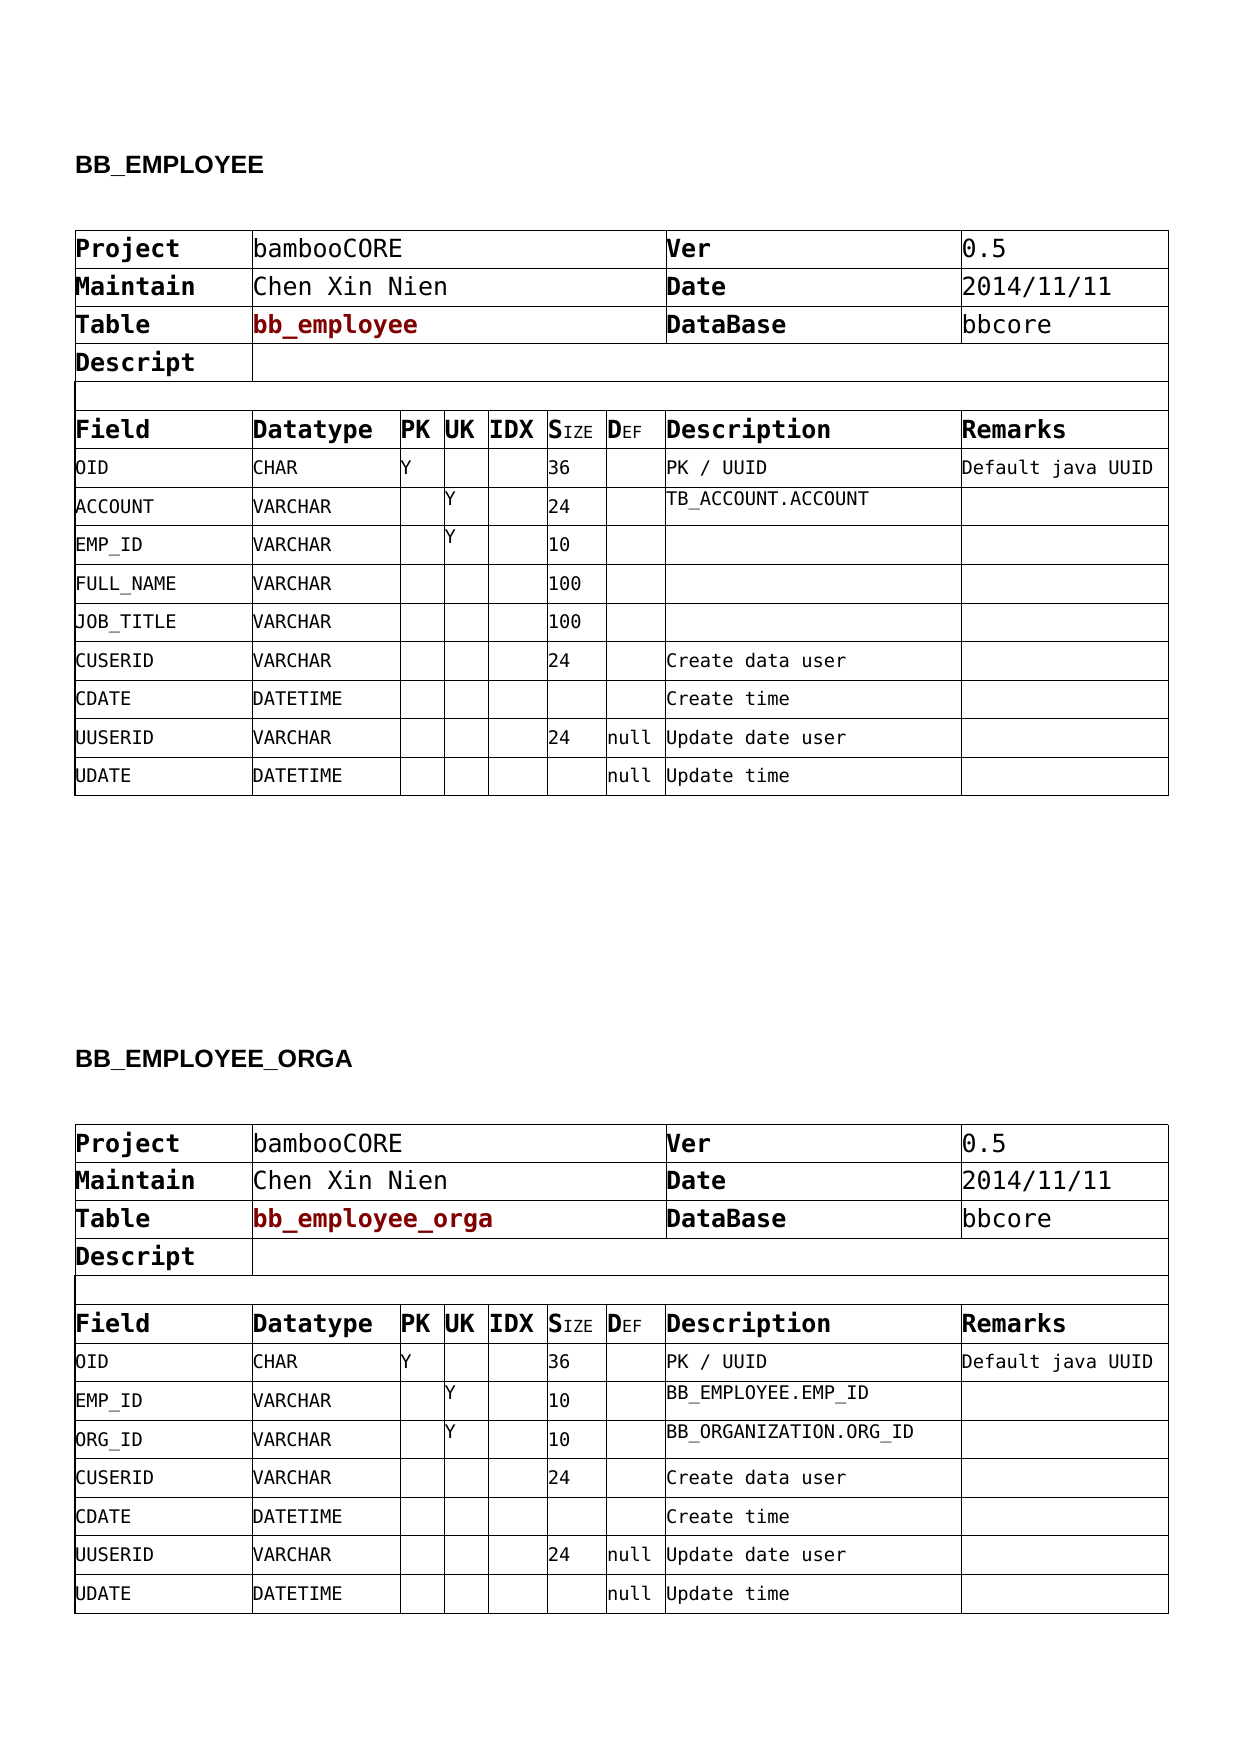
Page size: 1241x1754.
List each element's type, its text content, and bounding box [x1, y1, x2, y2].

table_cell [962, 1459, 1168, 1497]
table_cell [1169, 1574, 1181, 1612]
table_cell Default java UUID [962, 449, 1168, 487]
table_cell 10 [548, 526, 606, 564]
table_cell [489, 1536, 547, 1574]
table_cell [489, 1382, 547, 1420]
table_header [1175, 1124, 1181, 1162]
table_cell Update time [666, 1575, 961, 1612]
table_cell [76, 1276, 1168, 1304]
table_cell [401, 1382, 444, 1420]
table_cell DATETIME [253, 681, 400, 718]
table_cell VARCHAR [253, 565, 400, 602]
table_cell [445, 1575, 488, 1612]
table_cell ORG_ID [76, 1421, 252, 1458]
table_cell [962, 1498, 1168, 1535]
table_header 0.5 [962, 231, 1168, 268]
table_cell PK [401, 411, 444, 448]
table_cell 24 [548, 719, 606, 757]
table_cell [401, 1536, 444, 1574]
table_cell Table [76, 1201, 252, 1238]
table_cell null [607, 719, 665, 757]
table_cell [401, 604, 444, 641]
table_cell CUSERID [76, 642, 252, 679]
table_cell [962, 1421, 1168, 1458]
table_cell DATETIME [253, 758, 400, 795]
table_cell [962, 526, 1168, 564]
table_cell [489, 681, 547, 718]
table_cell Maintain [76, 1163, 252, 1200]
table_cell [445, 642, 488, 679]
table_cell VARCHAR [253, 1536, 400, 1574]
table_cell [1169, 448, 1181, 487]
table_cell CHAR [253, 449, 400, 487]
table_cell [1169, 1343, 1181, 1381]
table_cell [489, 488, 547, 525]
table_cell [607, 1344, 665, 1381]
table_cell BB_ORGANIZATION.ORG_ID [666, 1421, 961, 1458]
table_header [1175, 230, 1181, 268]
table_cell [1169, 564, 1181, 602]
table_cell [401, 719, 444, 757]
table_cell [1169, 1458, 1181, 1497]
table_cell Create time [666, 681, 961, 718]
table_cell Chen Xin Nien [253, 269, 666, 306]
table_cell VARCHAR [253, 604, 400, 641]
table_cell [401, 1421, 444, 1458]
table_cell PK / UUID [666, 1344, 961, 1381]
table_cell Field [76, 411, 252, 448]
table_cell PK [401, 1305, 444, 1343]
table_cell [489, 758, 547, 795]
table_cell FULL_NAME [76, 565, 252, 602]
table_cell CDATE [76, 1498, 252, 1535]
table_cell [445, 565, 488, 602]
table_cell [401, 565, 444, 602]
table_cell VARCHAR [253, 1382, 400, 1420]
table_cell [445, 681, 488, 718]
table_cell [1175, 1238, 1181, 1275]
table_cell Maintain [76, 269, 252, 306]
table_cell 24 [548, 1536, 606, 1574]
table_cell UK [445, 1305, 488, 1343]
table_cell UUSERID [76, 719, 252, 757]
table_cell [489, 526, 547, 564]
table_cell [1175, 1200, 1181, 1238]
table_cell DATETIME [253, 1575, 400, 1612]
table_cell Create data user [666, 1459, 961, 1497]
table_cell Remarks [962, 411, 1168, 448]
table_cell Y [445, 526, 488, 564]
table_cell Remarks [962, 1305, 1168, 1343]
table_cell 2014/11/11 [962, 1163, 1168, 1200]
table_cell 100 [548, 565, 606, 602]
table_cell [666, 526, 961, 564]
table_cell Date [667, 269, 961, 306]
table_cell Description [666, 411, 961, 448]
table_cell [548, 758, 606, 795]
table_cell bb_employee_orga [253, 1201, 666, 1238]
table_cell [607, 642, 665, 679]
table_cell [607, 1421, 665, 1458]
table_cell [1169, 757, 1181, 795]
subtitle BB_EMPLOYEE [75, 146, 1165, 183]
table_cell DATETIME [253, 1498, 400, 1535]
table_cell [1169, 1535, 1181, 1574]
table_cell 24 [548, 488, 606, 525]
table_cell [607, 604, 665, 641]
table_cell 36 [548, 449, 606, 487]
table_cell 100 [548, 604, 606, 641]
table_cell OID [76, 449, 252, 487]
table_cell [401, 681, 444, 718]
table_header Ver [667, 231, 961, 268]
table_cell DEF [607, 411, 665, 448]
table_cell Update date user [666, 1536, 961, 1574]
table_cell [666, 604, 961, 641]
table_cell 2014/11/11 [962, 269, 1168, 306]
table_cell [489, 565, 547, 602]
table_cell [401, 642, 444, 679]
table_cell VARCHAR [253, 488, 400, 525]
table_cell [1169, 680, 1181, 718]
table_header Ver [667, 1125, 961, 1162]
table_cell [489, 1459, 547, 1497]
table_cell DataBase [667, 307, 961, 343]
table_cell [489, 1421, 547, 1458]
table_cell Update date user [666, 719, 961, 757]
table_cell [401, 758, 444, 795]
table_cell Descript [76, 1239, 252, 1275]
table_cell Description [666, 1305, 961, 1343]
table_cell [1175, 1162, 1181, 1200]
table_cell [1169, 1420, 1181, 1458]
table_cell bbcore [962, 1201, 1168, 1238]
table_cell [1175, 343, 1181, 381]
subtitle BB_EMPLOYEE_ORGA [75, 1040, 1165, 1077]
table_cell SIZE [548, 411, 606, 448]
table_cell [548, 1498, 606, 1535]
table_cell 36 [548, 1344, 606, 1381]
table_cell [607, 565, 665, 602]
table_cell [962, 1382, 1168, 1420]
table_cell [445, 1344, 488, 1381]
table_cell [401, 1575, 444, 1612]
table_cell [489, 642, 547, 679]
table_cell [548, 1575, 606, 1612]
table_cell EMP_ID [76, 526, 252, 564]
table_cell [401, 526, 444, 564]
table_cell DEF [607, 1305, 665, 1343]
table_cell CHAR [253, 1344, 400, 1381]
table_cell [489, 449, 547, 487]
table_cell VARCHAR [253, 1459, 400, 1497]
table_cell Update time [666, 758, 961, 795]
table_cell Create data user [666, 642, 961, 679]
table_cell [607, 526, 665, 564]
table_cell Table [76, 307, 252, 343]
table_cell bbcore [962, 307, 1168, 343]
table_cell [1175, 306, 1181, 343]
table_cell BB_EMPLOYEE.EMP_ID [666, 1382, 961, 1420]
table_cell null [607, 1575, 665, 1612]
table_cell [607, 1382, 665, 1420]
table_cell [401, 1498, 444, 1535]
table_cell [401, 488, 444, 525]
table_cell VARCHAR [253, 1421, 400, 1458]
table_cell [1169, 1304, 1181, 1343]
table_cell [1169, 381, 1181, 410]
table_cell Chen Xin Nien [253, 1163, 666, 1200]
table_header 0.5 [962, 1125, 1168, 1162]
table_cell TB_ACCOUNT.ACCOUNT [666, 488, 961, 525]
table_cell null [607, 758, 665, 795]
table_cell [489, 1498, 547, 1535]
table_cell UDATE [76, 758, 252, 795]
table_cell Datatype [253, 411, 400, 448]
table_cell [253, 1239, 1168, 1275]
table_cell Descript [76, 344, 252, 381]
table_header bambooCORE [253, 231, 666, 268]
table_cell EMP_ID [76, 1382, 252, 1420]
table_cell [962, 642, 1168, 679]
table_header Project [76, 1125, 252, 1162]
table_cell [962, 1536, 1168, 1574]
table_cell [1169, 641, 1181, 679]
table_cell [962, 719, 1168, 757]
table_cell Field [76, 1305, 252, 1343]
table_cell [489, 719, 547, 757]
table_cell [253, 344, 1168, 381]
table_cell [1169, 718, 1181, 757]
table_cell [1169, 1497, 1181, 1535]
table_cell [962, 1575, 1168, 1612]
table_cell Y [401, 449, 444, 487]
table_cell UK [445, 411, 488, 448]
table_cell [445, 1498, 488, 1535]
table_cell [489, 604, 547, 641]
table_cell UUSERID [76, 1536, 252, 1574]
table_cell Y [445, 488, 488, 525]
table_cell 10 [548, 1421, 606, 1458]
table_cell [76, 382, 1168, 410]
table_cell [1175, 268, 1181, 306]
table_cell PK / UUID [666, 449, 961, 487]
table_cell [1169, 1275, 1181, 1304]
table_cell Default java UUID [962, 1344, 1168, 1381]
table_cell [445, 604, 488, 641]
table_header bambooCORE [253, 1125, 666, 1162]
table_cell [666, 565, 961, 602]
table_cell Datatype [253, 1305, 400, 1343]
table_cell [962, 488, 1168, 525]
table_cell 24 [548, 642, 606, 679]
table_cell [445, 758, 488, 795]
table_cell Y [401, 1344, 444, 1381]
table_cell Create time [666, 1498, 961, 1535]
table_cell [1169, 525, 1181, 564]
table_cell ACCOUNT [76, 488, 252, 525]
table_cell [607, 1459, 665, 1497]
table_cell [962, 604, 1168, 641]
table_cell [445, 1459, 488, 1497]
table_cell [962, 758, 1168, 795]
table_cell null [607, 1536, 665, 1574]
table_cell [445, 449, 488, 487]
table_cell VARCHAR [253, 719, 400, 757]
table_cell JOB_TITLE [76, 604, 252, 641]
table_cell bb_employee [253, 307, 666, 343]
table_cell [445, 1536, 488, 1574]
table_cell OID [76, 1344, 252, 1381]
table_cell UDATE [76, 1575, 252, 1612]
table_cell [1169, 410, 1181, 448]
table_cell [962, 565, 1168, 602]
table_cell [401, 1459, 444, 1497]
table_cell CUSERID [76, 1459, 252, 1497]
table_cell [548, 681, 606, 718]
table_cell [1169, 487, 1181, 525]
table_cell Y [445, 1382, 488, 1420]
table_cell [489, 1344, 547, 1381]
table_cell [607, 449, 665, 487]
table_cell [962, 681, 1168, 718]
table_cell DataBase [667, 1201, 961, 1238]
table_cell 10 [548, 1382, 606, 1420]
table_cell CDATE [76, 681, 252, 718]
table_cell [1169, 1381, 1181, 1420]
table_cell [445, 719, 488, 757]
table_cell SIZE [548, 1305, 606, 1343]
table_cell 24 [548, 1459, 606, 1497]
table_cell IDX [489, 411, 547, 448]
table_cell VARCHAR [253, 526, 400, 564]
table_cell Date [667, 1163, 961, 1200]
table_cell Y [445, 1421, 488, 1458]
table_cell [607, 681, 665, 718]
table_cell [607, 1498, 665, 1535]
table_cell [1169, 603, 1181, 641]
table_header Project [76, 231, 252, 268]
table_cell VARCHAR [253, 642, 400, 679]
table_cell [489, 1575, 547, 1612]
table_cell [607, 488, 665, 525]
table_cell IDX [489, 1305, 547, 1343]
